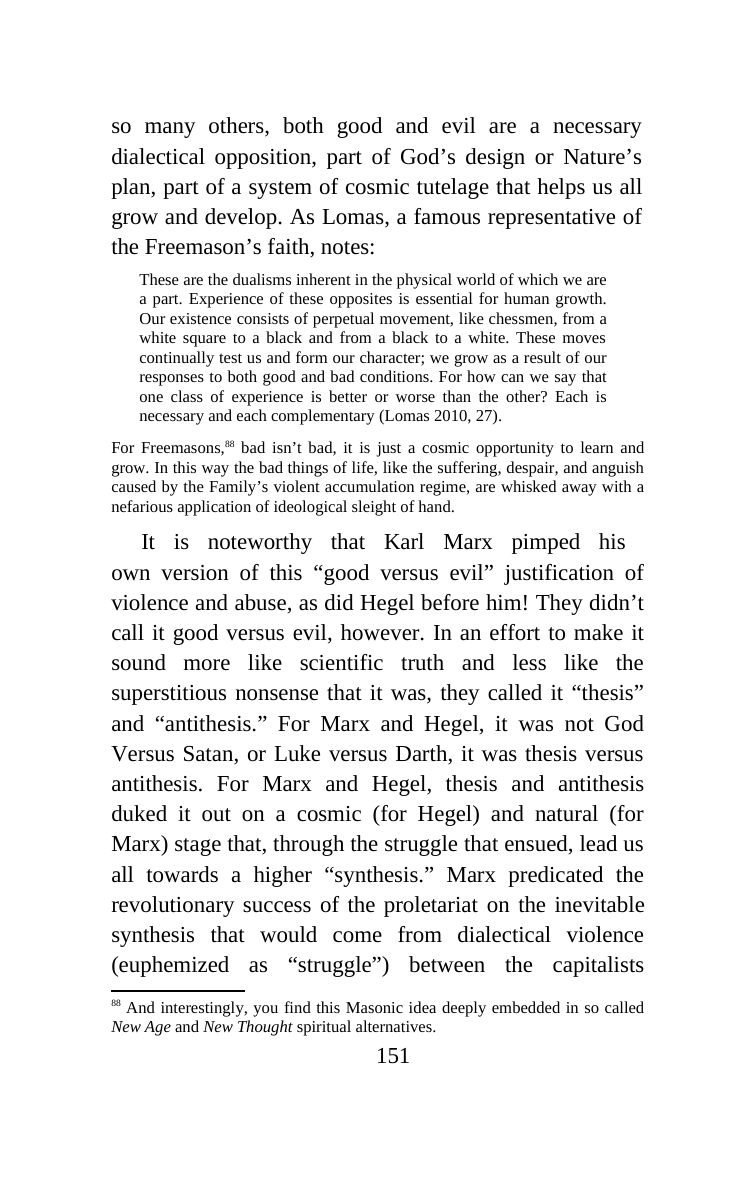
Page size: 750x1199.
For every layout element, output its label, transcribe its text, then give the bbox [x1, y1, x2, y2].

text And interestingly, you find this Masonic idea deeply embedded in so called New Age and New Thought spiritual alternatives. [111, 997, 645, 1036]
text These are the dualisms inherent in the physical world of which we are a part. Experience of these opposites is essential for human growth. Our existence consists of perpetual movement, like chessmen, from a white square to a black and from a black to a white. These moves continually test us and form our character; we grow as a result of our responses to both good and bad conditions. For how can we say that one class of experience is better or worse than the other? Each is necessary and each complementary (Lomas 2010, 27). [139, 269, 607, 425]
text For Freemasons, bad isn’t bad, it is just a cosmic opportunity to learn and grow. In this way the bad things of life, like the suffering, despair, and anguish caused by the Family’s violent accumulation regime, are whisked away with a nefarious application of ideological sleight of hand. [111, 438, 645, 516]
text so many others, both good and evil are a necessary dialectical opposition, part of God’s design or Nature’s plan, part of a system of cosmic tutelage that helps us all grow and develop. As Lomas, a famous representative of the Freemason’s faith, notes: [111, 112, 643, 260]
text It is noteworthy that Karl Marx pimped his own version of this “good versus evil” justification of violence and abuse, as did Hegel before him! They didn’t call it good versus evil, however. In an effort to make it sound more like scientific truth and less like the superstitious nonsense that it was, they called it “thesis” and “antithesis.” For Marx and Hegel, it was not God Versus Satan, or Luke versus Darth, it was thesis versus antithesis. For Marx and Hegel, thesis and antithesis duked it out on a cosmic (for Hegel) and natural (for Marx) stage that, through the struggle that ensued, lead us all towards a higher “synthesis.” Marx predicated the revolutionary success of the proletariat on the inevitable synthesis that would come from dialectical violence (euphemized as “struggle”) between the capitalists [111, 528, 645, 978]
